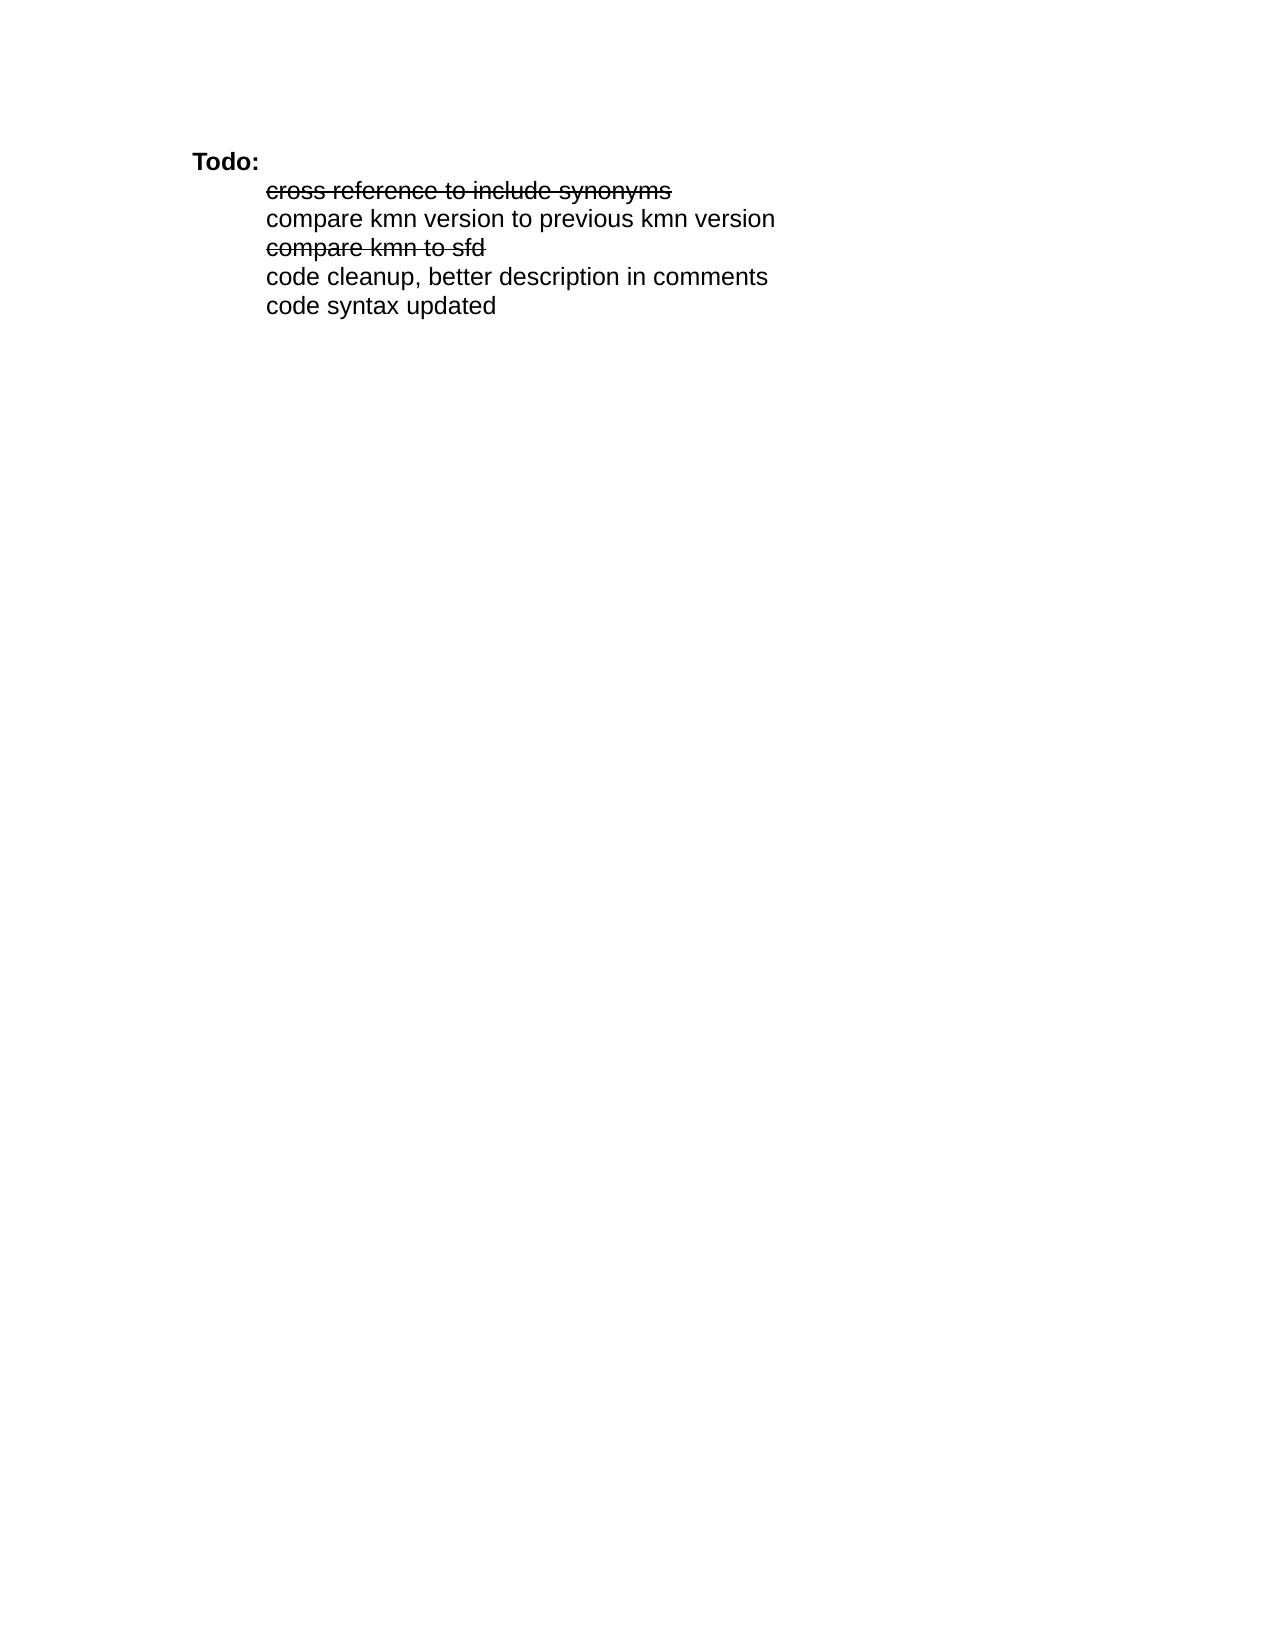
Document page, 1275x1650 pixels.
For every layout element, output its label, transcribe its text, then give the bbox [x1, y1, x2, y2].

text cross reference to include synonyms [192, 176, 1157, 204]
text code syntax updated [192, 291, 1157, 319]
text compare kmn version to previous kmn version [192, 204, 1157, 233]
text Todo: [192, 147, 1157, 176]
text compare kmn to sfd [192, 233, 1157, 262]
text code cleanup, better description in comments [192, 262, 1157, 291]
